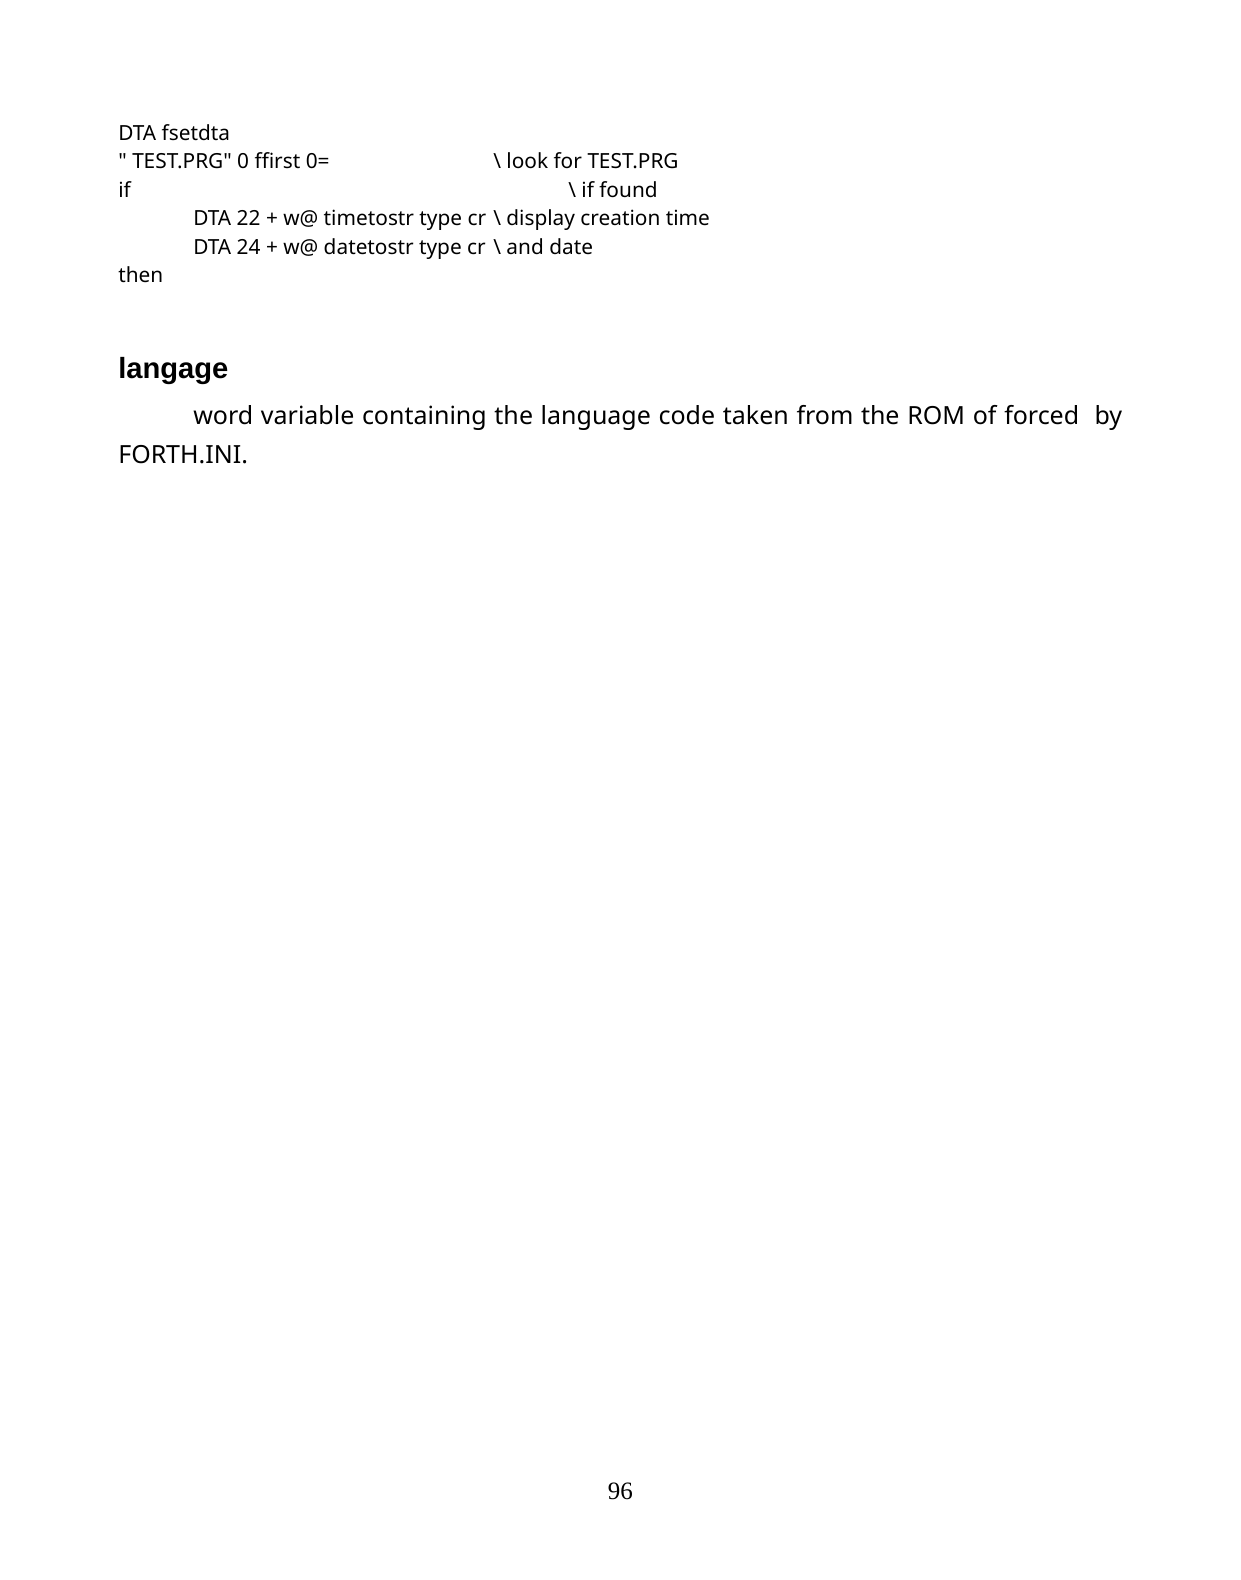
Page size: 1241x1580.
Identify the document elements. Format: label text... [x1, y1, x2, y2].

text DTA 22 + w@ timetostr type cr \ display creation time [118, 203, 1122, 232]
text DTA 24 + w@ datetostr type cr \ and date [118, 232, 1122, 260]
text DTA fsetdta [118, 118, 1122, 147]
text " TEST.PRG" 0 ffirst 0= \ look for TEST.PRG [118, 147, 1122, 175]
subtitle langage [118, 351, 1122, 385]
text word variable containing the language code taken from the ROM of forced by FORTH.INI. [118, 397, 1123, 471]
text then [118, 260, 1122, 289]
text if \ if found [118, 175, 1122, 203]
